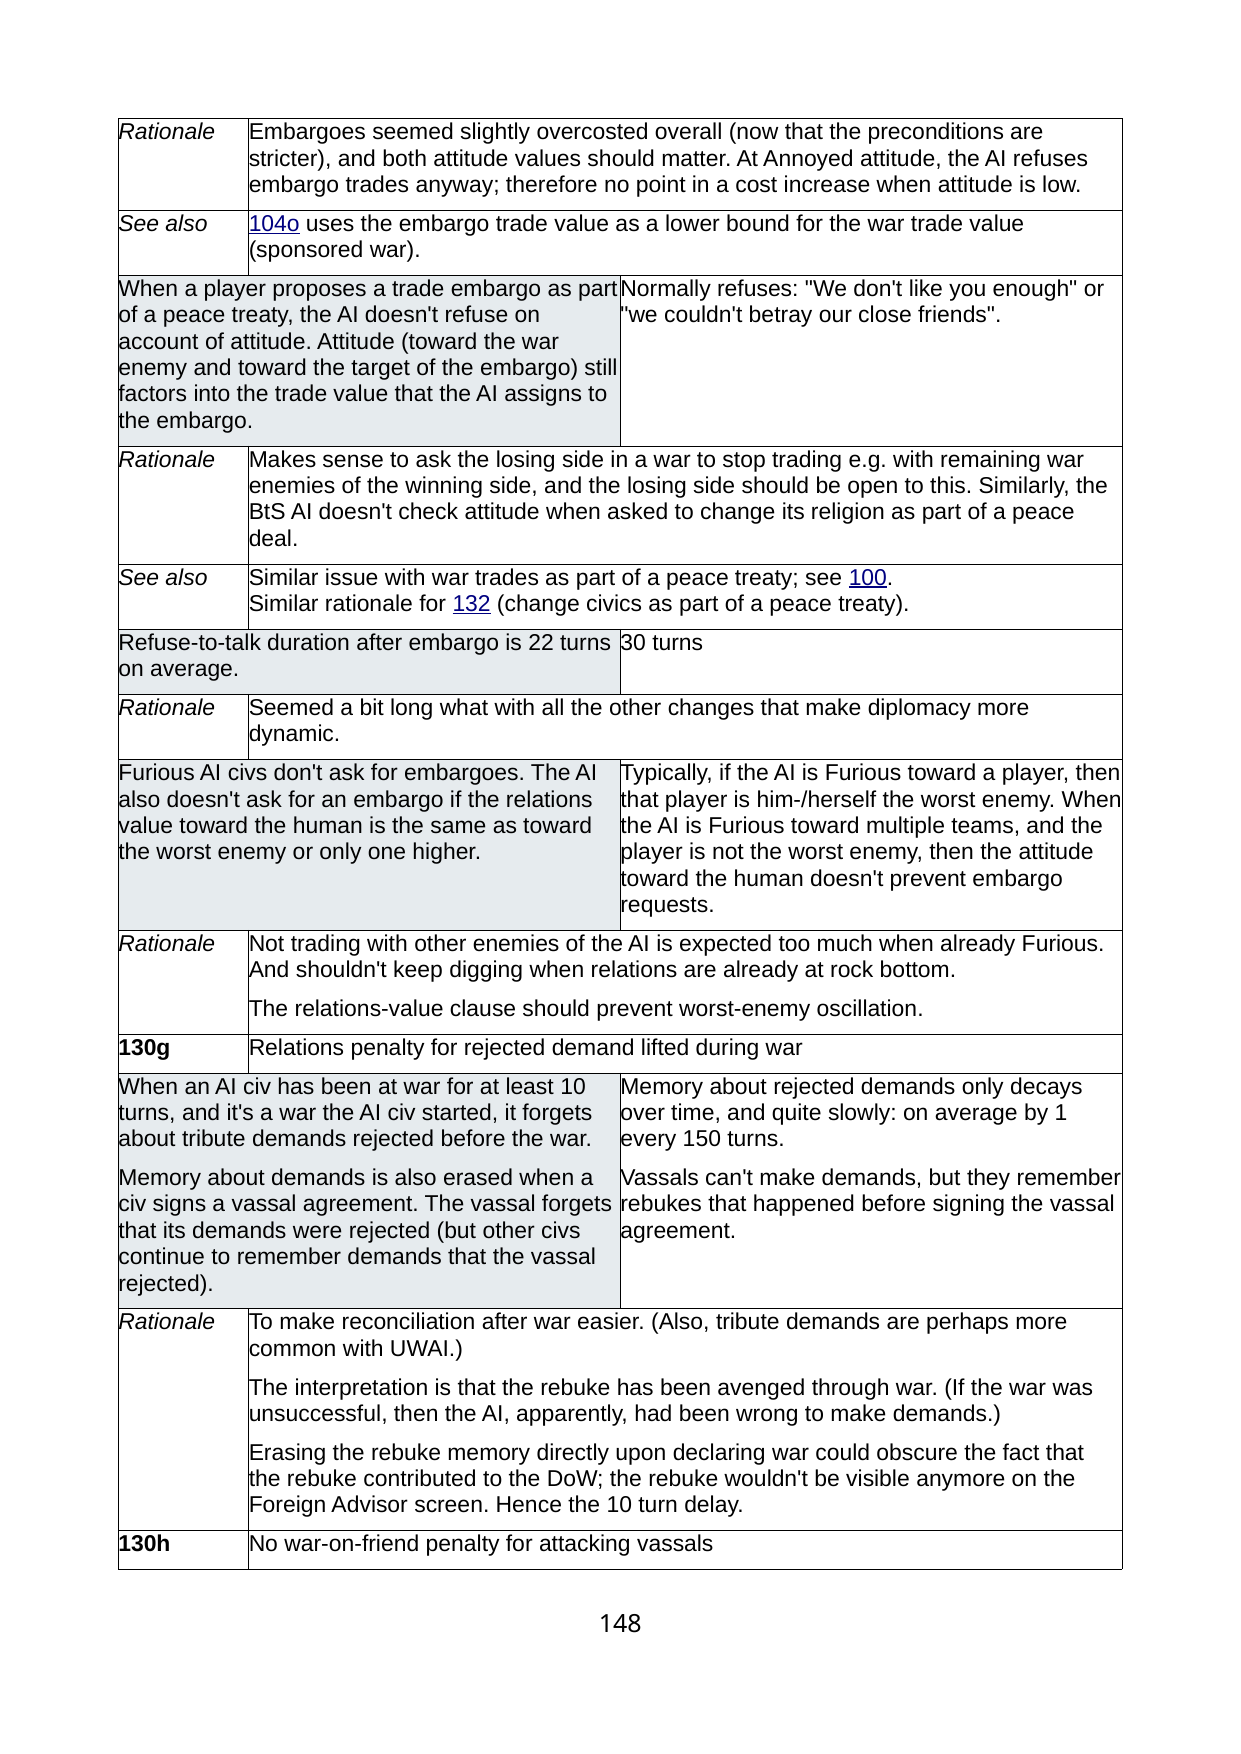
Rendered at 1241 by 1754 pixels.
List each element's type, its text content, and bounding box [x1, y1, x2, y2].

table_cell Relations penalty for rejected demand lifted during war [249, 1035, 1122, 1072]
table_cell Normally refuses: "We don't like you enough" or "we couldn't betray our close friends". [621, 276, 1122, 446]
table_cell Memory about rejected demands only decays over time, and quite slowly: on average by 1 every 150 turns. Vassals can't make demands, but they remember rebukes that happened before signing the vassal agreement. [621, 1074, 1122, 1308]
table_cell 130g [119, 1035, 248, 1072]
table_cell See also [119, 211, 248, 275]
table_cell Rationale [119, 695, 248, 759]
table_cell Similar issue with war trades as part of a peace treaty; see 100. Similar rationale for 132 (change civics as part of a peace treaty). [249, 565, 1122, 629]
table_cell Makes sense to ask the losing side in a war to stop trading e.g. with remaining war enemies of the winning side, and the losing side should be open to this. Similarly, the BtS AI doesn't check attitude when asked to change its religion as part of a peace deal. [249, 447, 1122, 563]
table_cell Rationale [119, 931, 248, 1034]
table_cell 130h [119, 1531, 248, 1569]
table_cell Typically, if the AI is Furious toward a player, then that player is him-/herself the worst enemy. When the AI is Furious toward multiple teams, and the player is not the worst enemy, then the attitude toward the human doesn't prevent embargo requests. [621, 760, 1122, 930]
table_cell To make reconciliation after war easier. (Also, tribute demands are perhaps more common with UWAI.) The interpretation is that the rebuke has been avenged through war. (If the war was unsuccessful, then the AI, apparently, had been wrong to make demands.) Erasing the rebuke memory directly upon declaring war could obscure the fact that the rebuke contributed to the DoW; the rebuke wouldn't be visible anymore on the Foreign Advisor screen. Hence the 10 turn delay. [249, 1309, 1122, 1530]
table_cell Refuse-to-talk duration after embargo is 22 turns on average. [119, 630, 620, 694]
table_cell See also [119, 565, 248, 629]
table_cell When an AI civ has been at war for at least 10 turns, and it's a war the AI civ started, it forgets about tribute demands rejected before the war. Memory about demands is also erased when a civ signs a vassal agreement. The vassal forgets that its demands were rejected (but other civs continue to remember demands that the vassal rejected). [119, 1074, 620, 1308]
table_cell Rationale [119, 447, 248, 563]
table_cell Rationale [119, 119, 248, 210]
table_cell Embargoes seemed slightly overcosted overall (now that the preconditions are stricter), and both attitude values should matter. At Annoyed attitude, the AI refuses embargo trades anyway; therefore no point in a cost increase when attitude is low. [249, 119, 1122, 210]
table_cell Not trading with other enemies of the AI is expected too much when already Furious. And shouldn't keep digging when relations are already at rock bottom. The relations-value clause should prevent worst-enemy oscillation. [249, 931, 1122, 1034]
table_cell 104o uses the embargo trade value as a lower bound for the war trade value (sponsored war). [249, 211, 1122, 275]
table_cell Rationale [119, 1309, 248, 1530]
table_cell Seemed a bit long what with all the other changes that make diplomacy more dynamic. [249, 695, 1122, 759]
table_cell 30 turns [621, 630, 1122, 694]
table_cell Furious AI civs don't ask for embargoes. The AI also doesn't ask for an embargo if the relations value toward the human is the same as toward the worst enemy or only one higher. [119, 760, 620, 930]
table_cell No war-on-friend penalty for attacking vassals [249, 1531, 1122, 1569]
table_cell When a player proposes a trade embargo as part of a peace treaty, the AI doesn't refuse on account of attitude. Attitude (toward the war enemy and toward the target of the embargo) still factors into the trade value that the AI assigns to the embargo. [119, 276, 620, 446]
